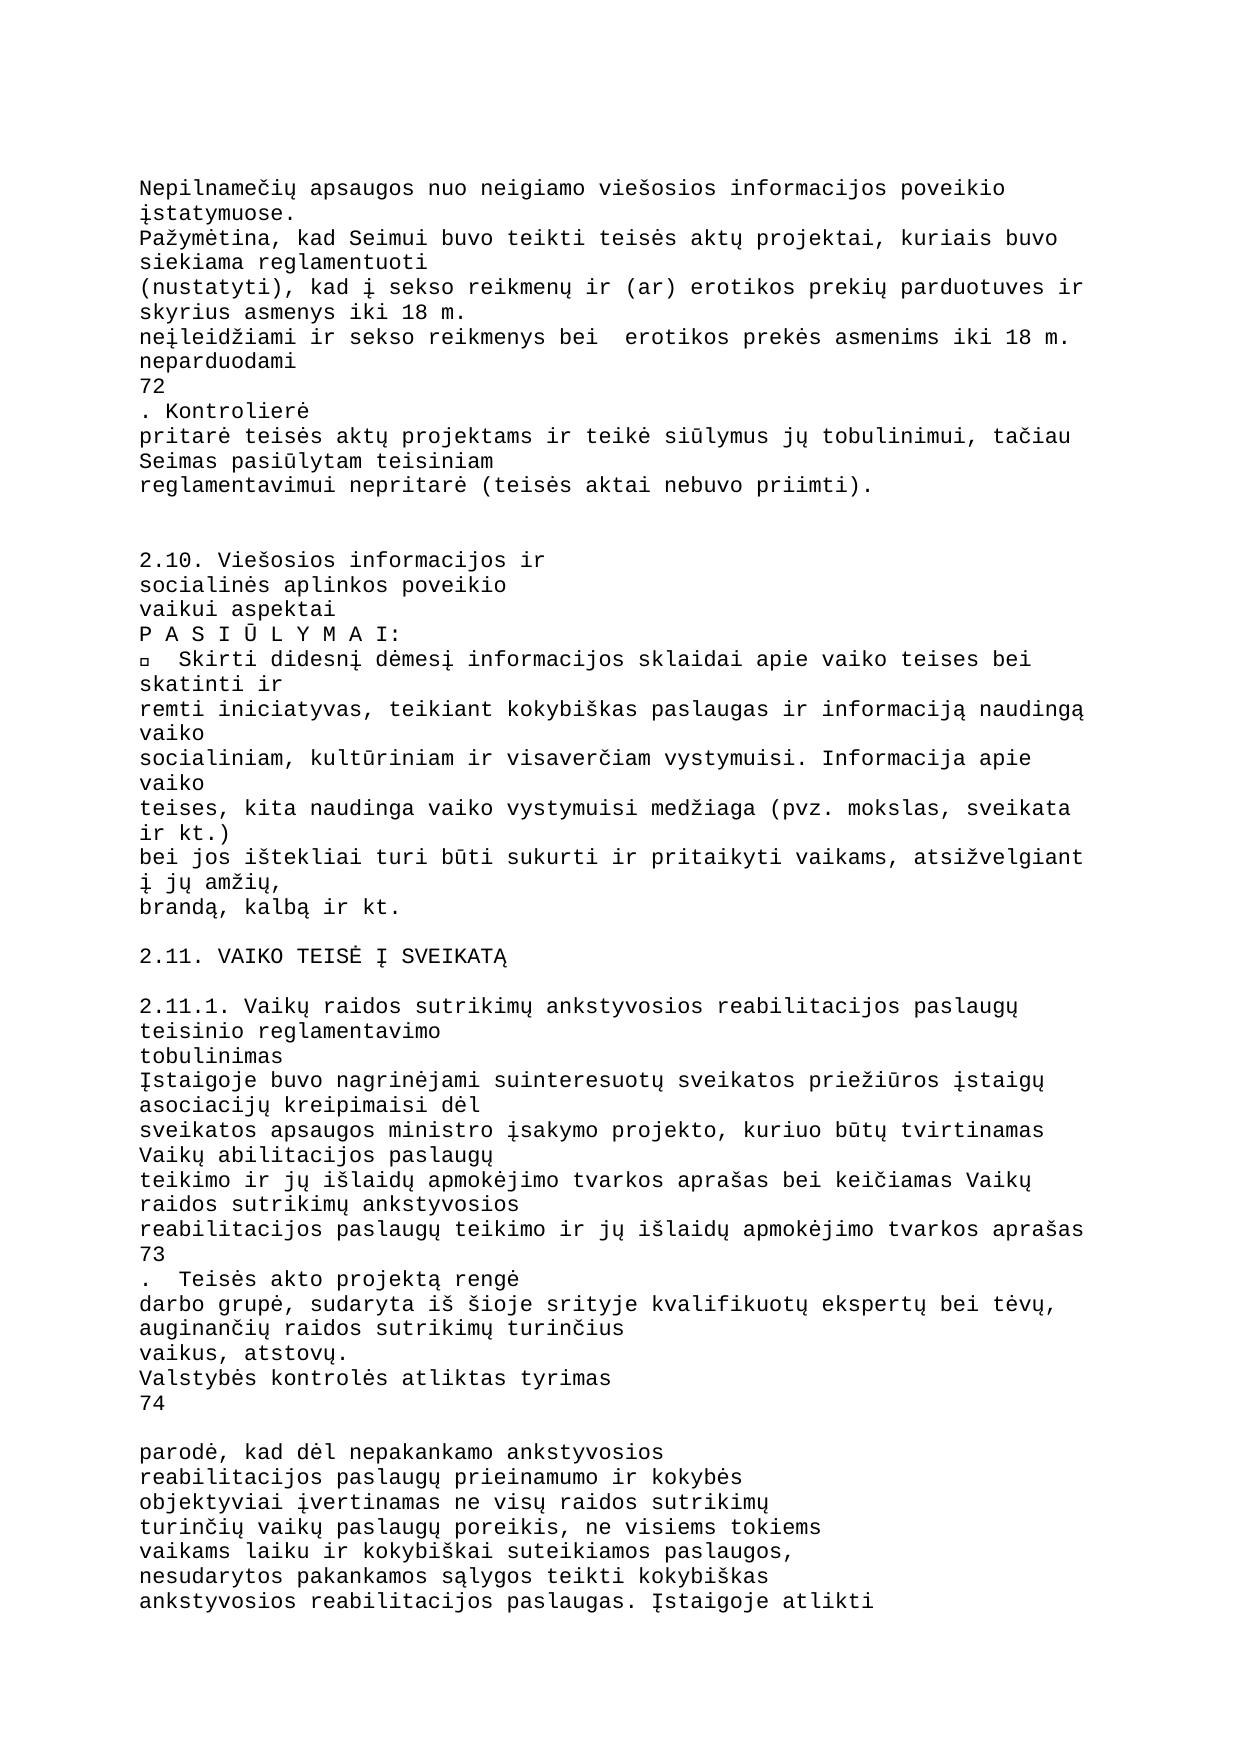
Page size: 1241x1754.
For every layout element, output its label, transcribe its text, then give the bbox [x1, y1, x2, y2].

text neįleidžiami ir sekso reikmenys bei erotikos prekės asmenims iki 18 m. neparduodami [139, 326, 1101, 376]
text 2.11. VAIKO TEISĖ Į SVEIKATĄ [139, 946, 1101, 971]
text P A S I Ū L Y M A I: [139, 623, 1101, 648]
text Pažymėtina, kad Seimui buvo teikti teisės aktų projektai, kuriais buvo siekiama reglamentuoti [139, 227, 1101, 276]
text vaikui aspektai [139, 599, 1101, 623]
text brandą, kalbą ir kt. [139, 896, 1101, 921]
text . Kontrolierė [139, 400, 1101, 425]
text teikimo ir jų išlaidų apmokėjimo tvarkos aprašas bei keičiamas Vaikų raidos sutrikimų ankstyvosios [139, 1169, 1101, 1218]
text 74 [139, 1392, 1101, 1417]
text 2.10. Viešosios informacijos ir [139, 549, 1101, 574]
text 2.11.1. Vaikų raidos sutrikimų ankstyvosios reabilitacijos paslaugų teisinio reglamentavimo [139, 995, 1101, 1045]
text remti iniciatyvas, teikiant kokybiškas paslaugas ir informaciją naudingą vaiko [139, 698, 1101, 747]
text tobulinimas [139, 1045, 1101, 1070]
text bei jos ištekliai turi būti sukurti ir pritaikyti vaikams, atsižvelgiant į jų amžių, [139, 847, 1101, 896]
text reabilitacijos paslaugų teikimo ir jų išlaidų apmokėjimo tvarkos aprašas [139, 1218, 1101, 1243]
text reabilitacijos paslaugų prieinamumo ir kokybės [139, 1466, 1101, 1491]
text Valstybės kontrolės atliktas tyrimas [139, 1367, 1101, 1392]
text 72 [139, 376, 1101, 400]
text vaikus, atstovų. [139, 1342, 1101, 1367]
text objektyviai įvertinamas ne visų raidos sutrikimų [139, 1491, 1101, 1516]
text nesudarytos pakankamos sąlygos teikti kokybiškas [139, 1566, 1101, 1590]
text socialinės aplinkos poveikio [139, 574, 1101, 599]
text turinčių vaikų paslaugų poreikis, ne visiems tokiems [139, 1516, 1101, 1541]
text darbo grupė, sudaryta iš šioje srityje kvalifikuotų ekspertų bei tėvų, auginančių raidos sutrikimų turinčius [139, 1293, 1101, 1342]
text socialiniam, kultūriniam ir visaverčiam vystymuisi. Informacija apie vaiko [139, 747, 1101, 797]
text . Teisės akto projektą rengė [139, 1268, 1101, 1293]
text ankstyvosios reabilitacijos paslaugas. Įstaigoje atlikti [139, 1590, 1101, 1615]
text parodė, kad dėl nepakankamo ankstyvosios [139, 1442, 1101, 1466]
text pritarė teisės aktų projektams ir teikė siūlymus jų tobulinimui, tačiau Seimas pasiūlytam teisiniam [139, 425, 1101, 475]
text Įstaigoje buvo nagrinėjami suinteresuotų sveikatos priežiūros įstaigų asociacijų kreipimaisi dėl [139, 1070, 1101, 1119]
text sveikatos apsaugos ministro įsakymo projekto, kuriuo būtų tvirtinamas Vaikų abilitacijos paslaugų [139, 1119, 1101, 1169]
text reglamentavimui nepritarė (teisės aktai nebuvo priimti). [139, 475, 1101, 499]
text (nustatyti), kad į sekso reikmenų ir (ar) erotikos prekių parduotuves ir skyrius asmenys iki 18 m. [139, 276, 1101, 326]
text 73 [139, 1243, 1101, 1268]
text Nepilnamečių apsaugos nuo neigiamo viešosios informacijos poveikio įstatymuose. [139, 177, 1101, 227]
text  Skirti didesnį dėmesį informacijos sklaidai apie vaiko teises bei skatinti ir [139, 648, 1101, 698]
text teises, kita naudinga vaiko vystymuisi medžiaga (pvz. mokslas, sveikata ir kt.) [139, 797, 1101, 847]
text vaikams laiku ir kokybiškai suteikiamos paslaugos, [139, 1541, 1101, 1566]
